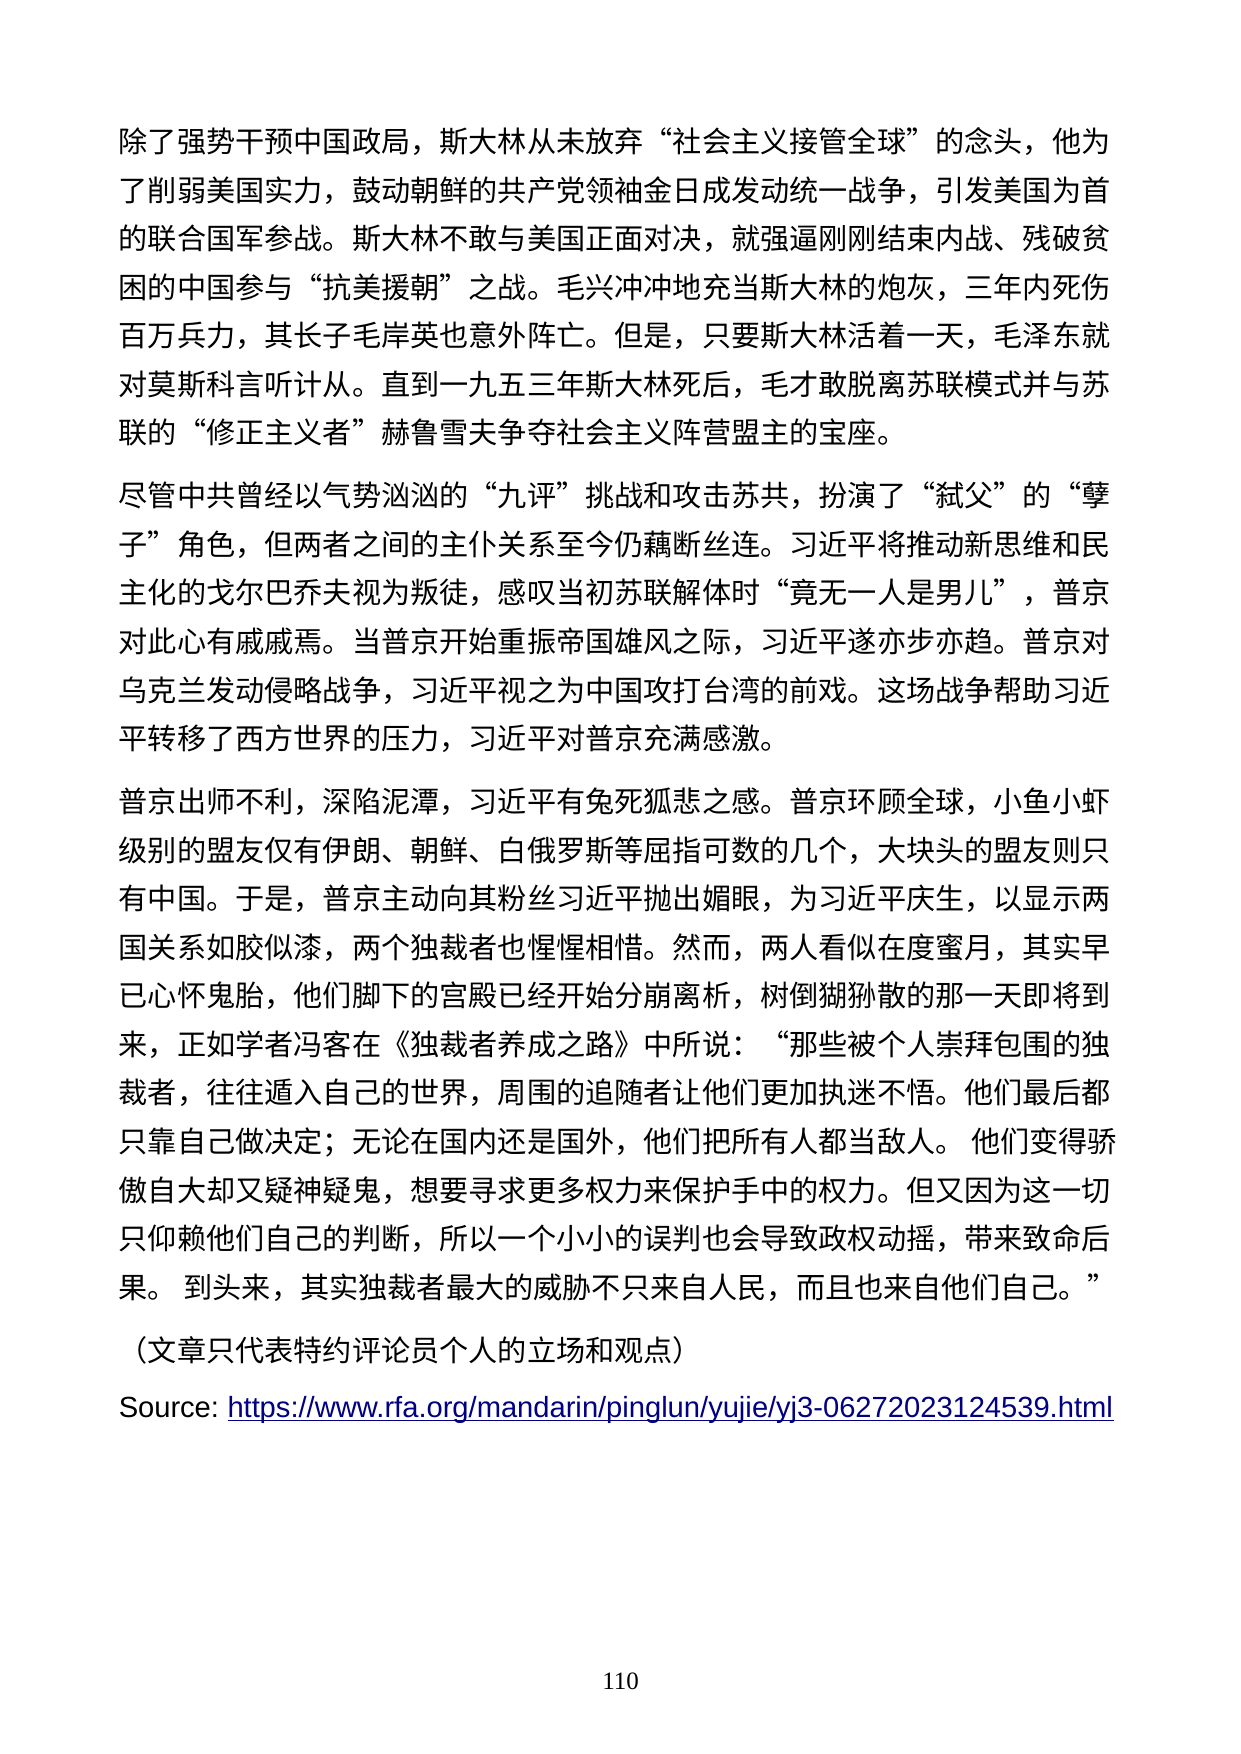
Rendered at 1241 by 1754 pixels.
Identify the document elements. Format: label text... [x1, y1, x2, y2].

text Source: https://www.rfa.org/mandarin/pinglun/yujie/yj3-06272023124539.html [118, 1390, 1122, 1424]
text 普京出师不利，深陷泥潭，习近平有兔死狐悲之感。普京环顾全球，小鱼小虾级别的盟友仅有伊朗、朝鲜、白俄罗斯等屈指可数的几个，大块头的盟友则只有中国。于是，普京主动向其粉丝习近平抛出媚眼，为习近平庆生，以显示两国关系如胶似漆，两个独裁者也惺惺相惜。然而，两人看似在度蜜月，其实早已心怀鬼胎，他们脚下的宫殿已经开始分崩离析，树倒猢狲散的那一天即将到来，正如学者冯客在《独裁者养成之路》中所说：“那些被个人崇拜包围的独裁者，往往遁入自己的世界，周围的追随者让他们更加执迷不悟。他们最后都只靠自己做决定；无论在国内还是国外，他们把所有人都当敌人。 他们变得骄傲自大却又疑神疑鬼，想要寻求更多权力来保护手中的权力。但又因为这一切只仰赖他们自己的判断，所以一个小小的误判也会导致政权动摇，带来致命后果。 到头来，其实独裁者最大的威胁不只来自人民，而且也来自他们自己。” [118, 779, 1122, 1306]
text （文章只代表特约评论员个人的立场和观点） [118, 1327, 1122, 1369]
text 尽管中共曾经以气势汹汹的“九评”挑战和攻击苏共，扮演了“弑父”的“孽子”角色，但两者之间的主仆关系至今仍藕断丝连。习近平将推动新思维和民主化的戈尔巴乔夫视为叛徒，感叹当初苏联解体时“竟无一人是男儿”，普京对此心有戚戚焉。当普京开始重振帝国雄风之际，习近平遂亦步亦趋。普京对乌克兰发动侵略战争，习近平视之为中国攻打台湾的前戏。这场战争帮助习近平转移了西方世界的压力，习近平对普京充满感激。 [118, 473, 1122, 758]
text 除了强势干预中国政局，斯大林从未放弃“社会主义接管全球”的念头，他为了削弱美国实力，鼓动朝鲜的共产党领袖金日成发动统一战争，引发美国为首的联合国军参战。斯大林不敢与美国正面对决，就强逼刚刚结束内战、残破贫困的中国参与“抗美援朝”之战。毛兴冲冲地充当斯大林的炮灰，三年内死伤百万兵力，其长子毛岸英也意外阵亡。但是，只要斯大林活着一天，毛泽东就对莫斯科言听计从。直到一九五三年斯大林死后，毛才敢脱离苏联模式并与苏联的“修正主义者”赫鲁雪夫争夺社会主义阵营盟主的宝座。 [118, 118, 1122, 452]
